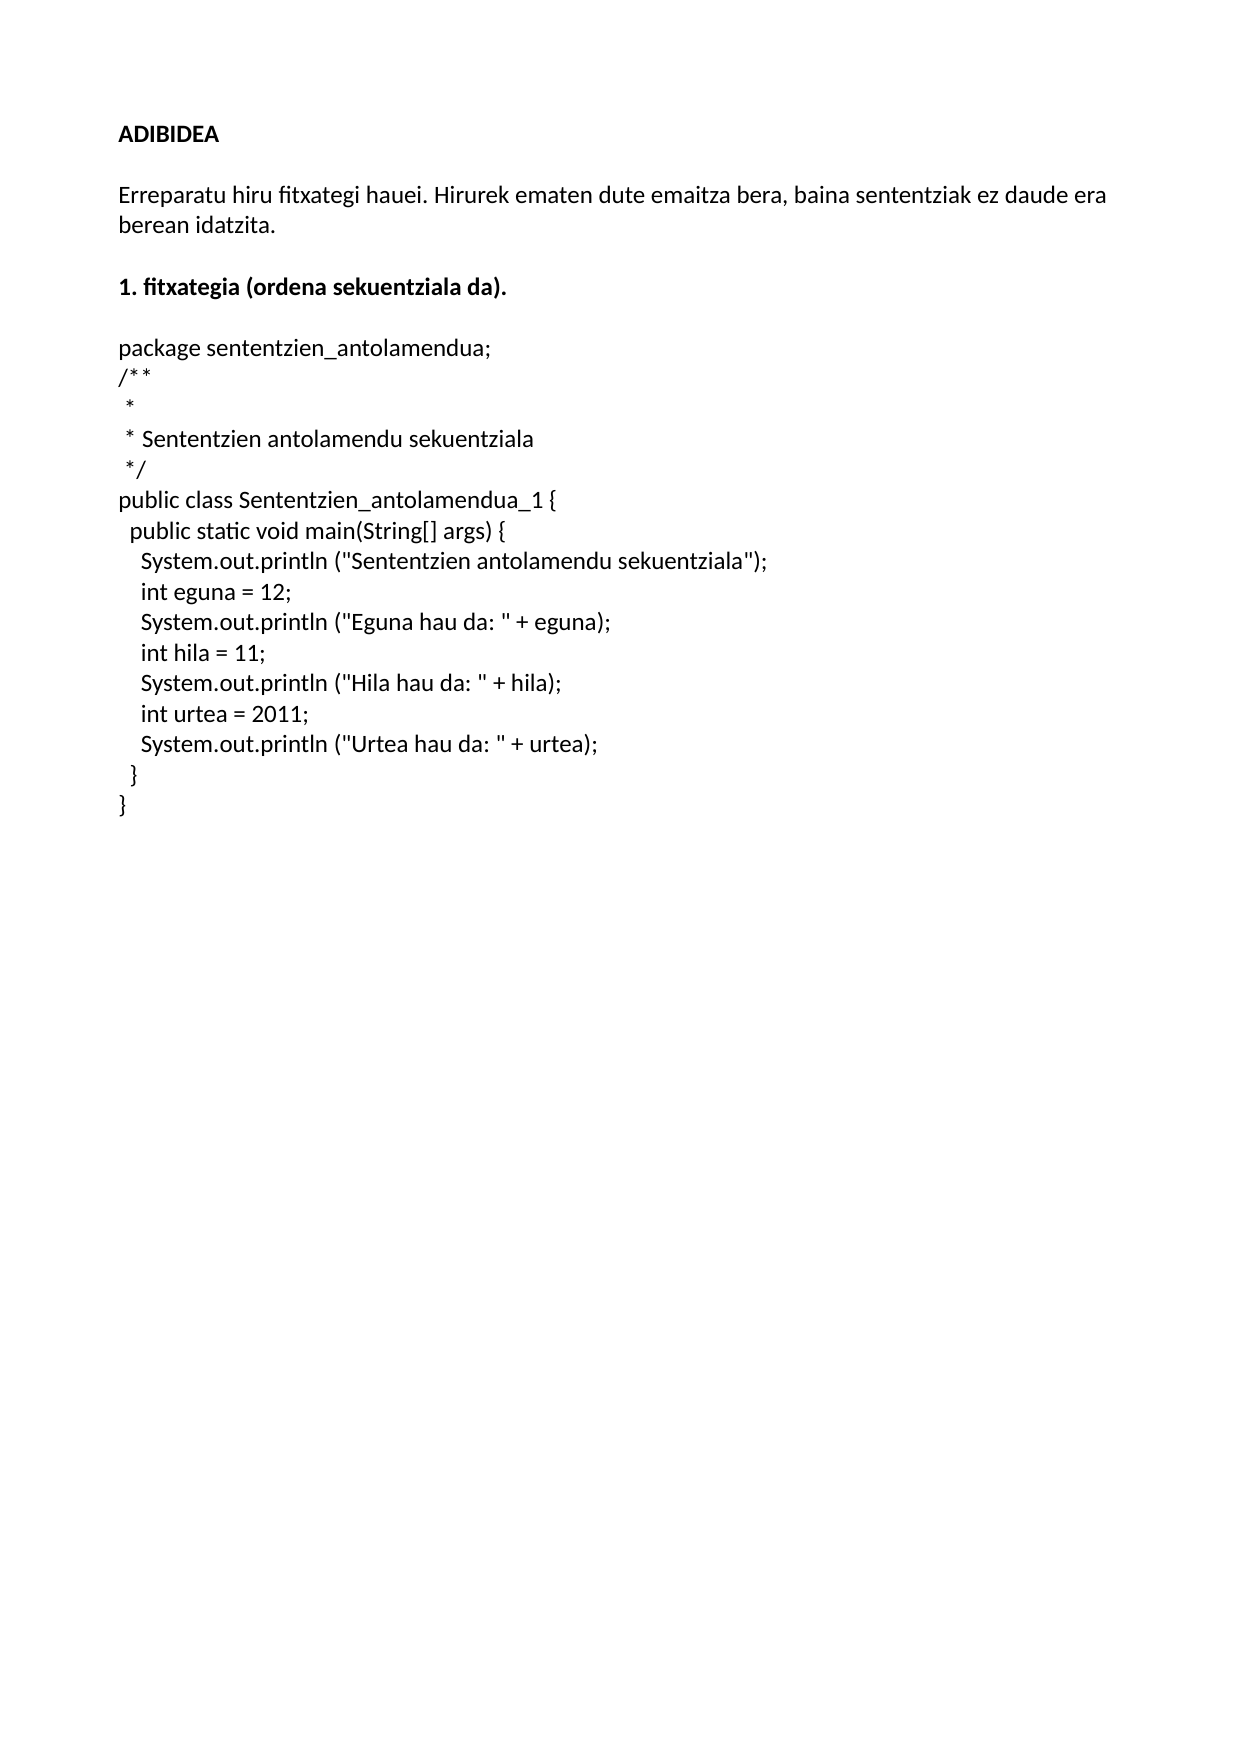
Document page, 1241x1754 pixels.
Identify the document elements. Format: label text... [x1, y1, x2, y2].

text int urtea = 2011; [118, 698, 1122, 728]
text System.out.println ("Sententzien antolamendu sekuentziala"); [118, 545, 1122, 576]
text * [118, 393, 1122, 423]
text * Sententzien antolamendu sekuentziala [118, 423, 1122, 454]
text System.out.println ("Hila hau da: " + hila); [118, 667, 1122, 698]
text } [118, 759, 1122, 789]
text Erreparatu hiru fitxategi hauei. Hirurek ematen dute emaitza bera, baina sententziak ez daude era berean idatzita. [118, 179, 1122, 240]
text System.out.println ("Eguna hau da: " + eguna); [118, 606, 1122, 637]
text */ [118, 454, 1122, 484]
text 1. fitxategia (ordena sekuentziala da). [118, 271, 1122, 301]
text package sententzien_antolamendua; [118, 332, 1122, 362]
text } [118, 789, 1122, 820]
text /** [118, 362, 1122, 393]
text public class Sententzien_antolamendua_1 { [118, 484, 1122, 515]
text ADIBIDEA [118, 118, 1122, 149]
text int eguna = 12; [118, 576, 1122, 606]
text int hila = 11; [118, 637, 1122, 667]
text public static void main(String[] args) { [118, 515, 1122, 545]
text System.out.println ("Urtea hau da: " + urtea); [118, 728, 1122, 759]
